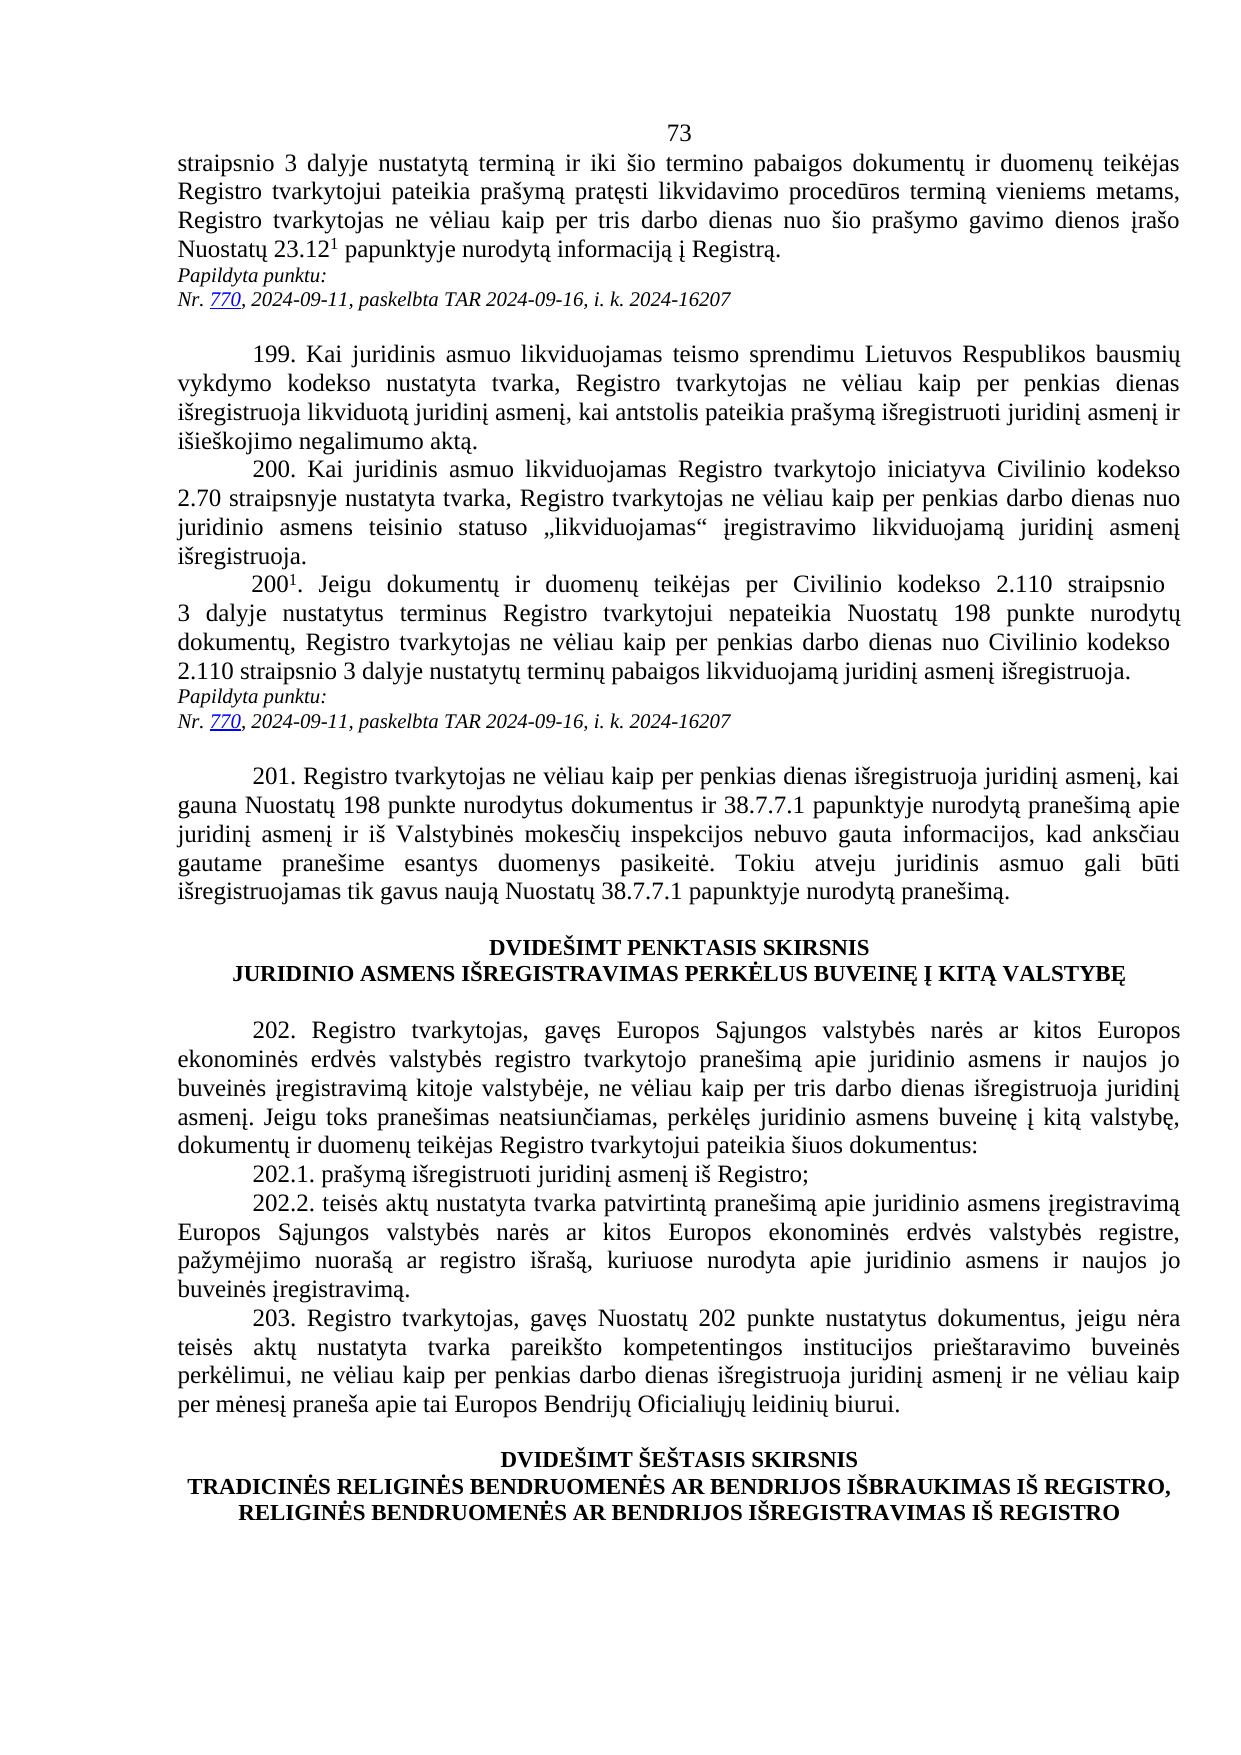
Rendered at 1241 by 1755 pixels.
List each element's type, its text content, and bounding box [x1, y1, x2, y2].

text 201. Registro tvarkytojas ne vėliau kaip per penkias dienas išregistruoja juridinį asmenį, kai gauna Nuostatų 198 punkte nurodytus dokumentus ir 38.7.7.1 papunktyje nurodytą pranešimą apie juridinį asmenį ir iš Valstybinės mokesčių inspekcijos nebuvo gauta informacijos, kad anksčiau gautame pranešime esantys duomenys pasikeitė. Tokiu atveju juridinis asmuo gali būti išregistruojamas tik gavus naują Nuostatų 38.7.7.1 papunktyje nurodytą pranešimą. [177, 761, 1181, 905]
text Papildyta punktu: [177, 263, 1181, 287]
text straipsnio 3 dalyje nustatytą terminą ir iki šio termino pabaigos dokumentų ir duomenų teikėjas Registro tvarkytojui pateikia prašymą pratęsti likvidavimo procedūros terminą vieniems metams, Registro tvarkytojas ne vėliau kaip per tris darbo dienas nuo šio prašymo gavimo dienos įrašo Nuostatų 23.121 papunktyje nurodytą informaciją į Registrą. [177, 148, 1181, 263]
text JURIDINIO ASMENS IŠREGISTRAVIMAS PERKĖLUS BUVEINĘ Į KITĄ VALSTYBĘ [177, 960, 1181, 987]
text 202.2. teisės aktų nustatyta tvarka patvirtintą pranešimą apie juridinio asmens įregistravimą Europos Sąjungos valstybės narės ar kitos Europos ekonominės erdvės valstybės registre, pažymėjimo nuorašą ar registro išrašą, kuriuose nurodyta apie juridinio asmens ir naujos jo buveinės įregistravimą. [177, 1188, 1181, 1303]
text 2001. Jeigu dokumentų ir duomenų teikėjas per Civilinio kodekso 2.110 straipsnio 3 dalyje nustatytus terminus Registro tvarkytojui nepateikia Nuostatų 198 punkte nurodytų dokumentų, Registro tvarkytojas ne vėliau kaip per penkias darbo dienas nuo Civilinio kodekso 2.110 straipsnio 3 dalyje nustatytų terminų pabaigos likviduojamą juridinį asmenį išregistruoja. [177, 569, 1181, 684]
text 199. Kai juridinis asmuo likviduojamas teismo sprendimu Lietuvos Respublikos bausmių vykdymo kodekso nustatyta tvarka, Registro tvarkytojas ne vėliau kaip per penkias dienas išregistruoja likviduotą juridinį asmenį, kai antstolis pateikia prašymą išregistruoti juridinį asmenį ir išieškojimo negalimumo aktą. [177, 339, 1181, 454]
text Papildyta punktu: [177, 684, 1181, 708]
text Nr. 770, 2024-09-11, paskelbta TAR 2024-09-16, i. k. 2024-16207 [177, 287, 1181, 311]
text DVIDEŠIMT ŠEŠTASIS SKIRSNIS [177, 1447, 1181, 1473]
text 200. Kai juridinis asmuo likviduojamas Registro tvarkytojo iniciatyva Civilinio kodekso 2.70 straipsnyje nustatyta tvarka, Registro tvarkytojas ne vėliau kaip per penkias darbo dienas nuo juridinio asmens teisinio statuso „likviduojamas“ įregistravimo likviduojamą juridinį asmenį išregistruoja. [177, 454, 1181, 569]
text Nr. 770, 2024-09-11, paskelbta TAR 2024-09-16, i. k. 2024-16207 [177, 708, 1181, 733]
text TRADICINĖS RELIGINĖS BENDRUOMENĖS AR BENDRIJOS IŠBRAUKIMAS IŠ REGISTRO, RELIGINĖS BENDRUOMENĖS AR BENDRIJOS IŠREGISTRAVIMAS IŠ REGISTRO [177, 1473, 1181, 1526]
text 203. Registro tvarkytojas, gavęs Nuostatų 202 punkte nustatytus dokumentus, jeigu nėra teisės aktų nustatyta tvarka pareikšto kompetentingos institucijos prieštaravimo buveinės perkėlimui, ne vėliau kaip per penkias darbo dienas išregistruoja juridinį asmenį ir ne vėliau kaip per mėnesį praneša apie tai Europos Bendrijų Oficialiųjų leidinių biurui. [177, 1303, 1181, 1418]
text DVIDEŠIMT PENKTASIS SKIRSNIS [177, 934, 1181, 960]
text 202. Registro tvarkytojas, gavęs Europos Sąjungos valstybės narės ar kitos Europos ekonominės erdvės valstybės registro tvarkytojo pranešimą apie juridinio asmens ir naujos jo buveinės įregistravimą kitoje valstybėje, ne vėliau kaip per tris darbo dienas išregistruoja juridinį asmenį. Jeigu toks pranešimas neatsiunčiamas, perkėlęs juridinio asmens buveinę į kitą valstybę, dokumentų ir duomenų teikėjas Registro tvarkytojui pateikia šiuos dokumentus: [177, 1015, 1181, 1159]
text 202.1. prašymą išregistruoti juridinį asmenį iš Registro; [177, 1159, 1181, 1188]
